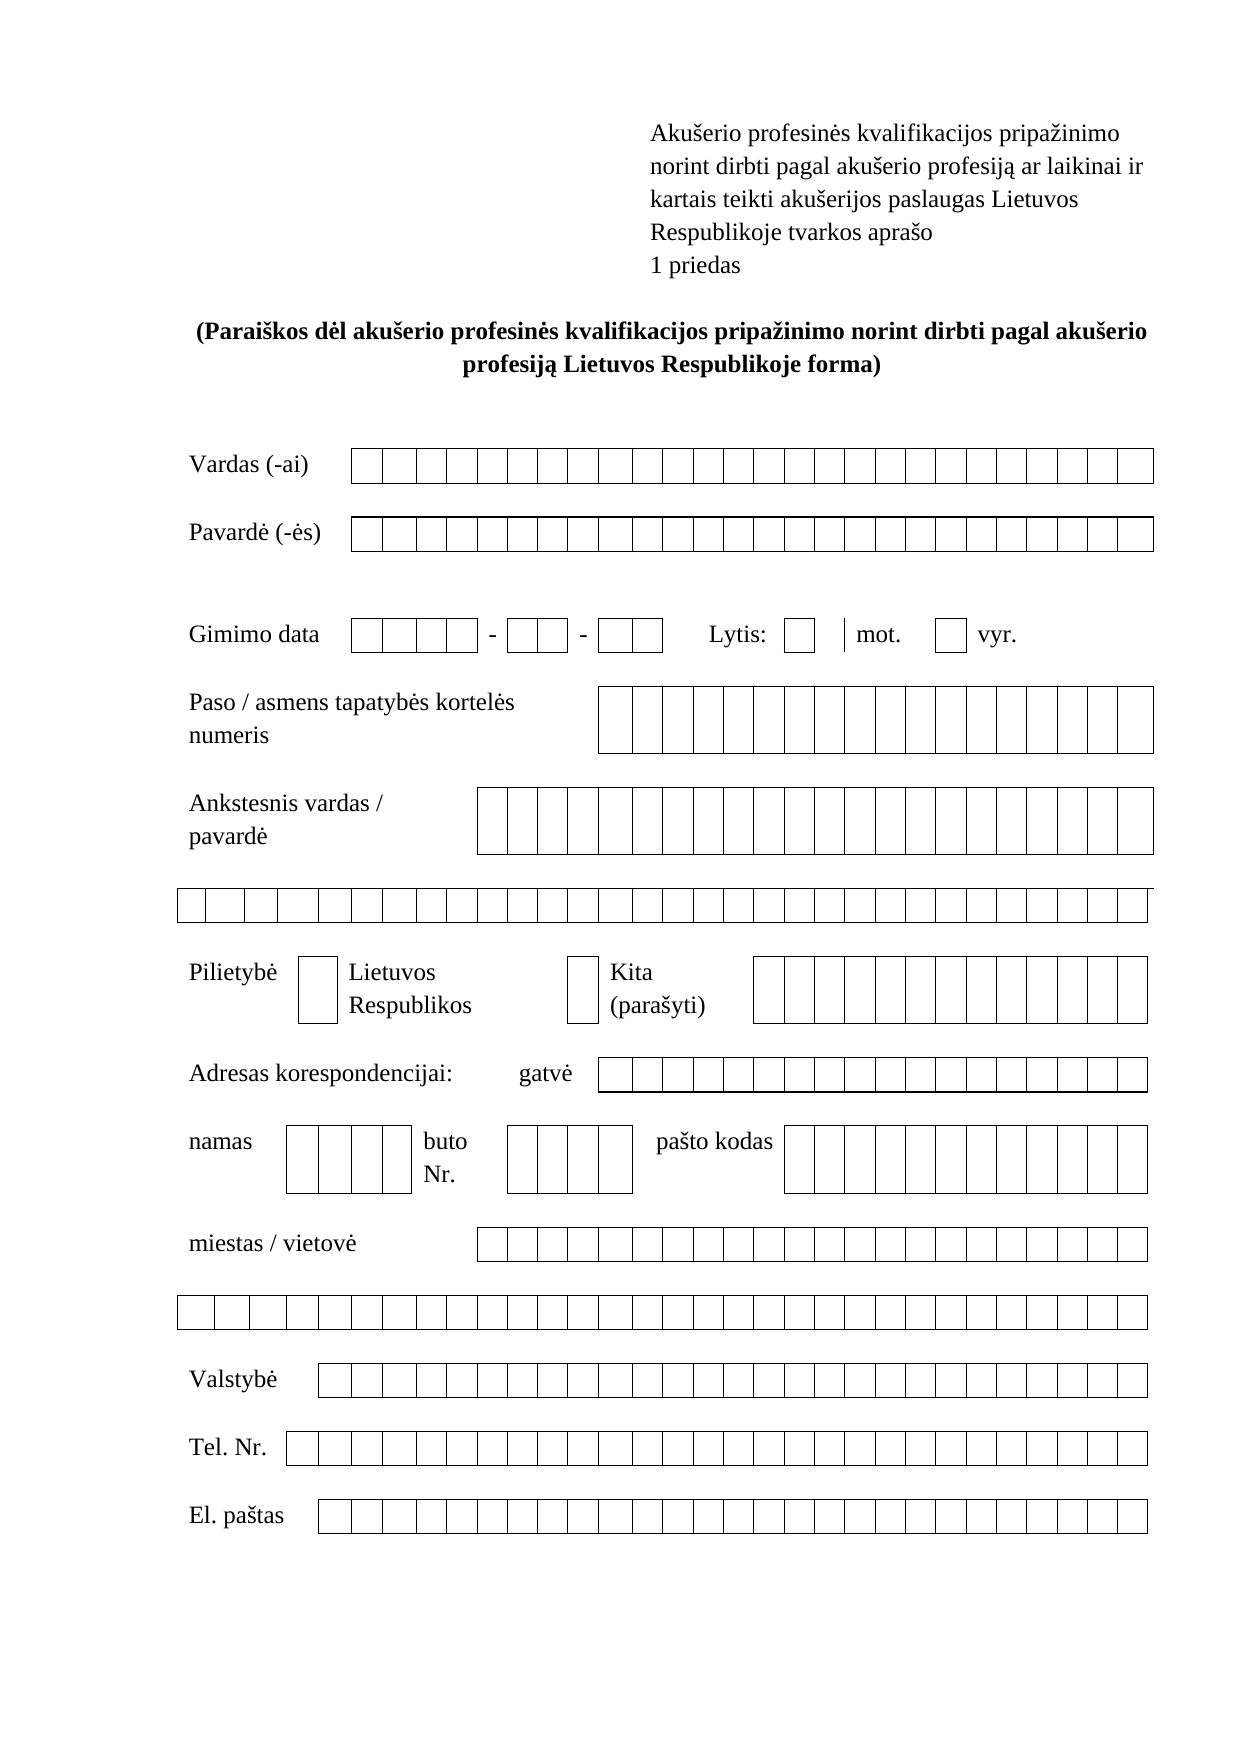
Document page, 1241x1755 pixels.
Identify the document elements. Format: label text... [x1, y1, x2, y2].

table_cell [508, 889, 537, 922]
table_cell [997, 957, 1026, 1023]
table_cell [785, 1364, 814, 1397]
table_cell [815, 687, 844, 753]
table_cell [210, 1261, 1148, 1295]
table_cell [508, 619, 537, 652]
table_cell [754, 1364, 784, 1397]
table_cell [876, 889, 905, 922]
table_cell [1058, 1364, 1087, 1397]
table_cell [754, 889, 784, 922]
table_header [663, 449, 693, 482]
table_cell [906, 1296, 935, 1329]
table_cell [1058, 957, 1087, 1023]
table_cell gatvė [507, 1057, 598, 1091]
table_cell [876, 1432, 905, 1465]
table_cell Tel. Nr. [177, 1431, 286, 1465]
table_cell [352, 619, 382, 652]
table_cell [1027, 788, 1057, 854]
table_cell [967, 1126, 996, 1192]
table_cell [1148, 922, 1153, 956]
table_cell [210, 1397, 1148, 1431]
table_cell [876, 518, 905, 551]
table_cell [724, 1432, 753, 1465]
text norint dirbti pagal akušerio profesiją ar laikinai ir [650, 151, 1167, 180]
table_cell [1027, 1432, 1057, 1465]
table_cell [906, 889, 935, 922]
table_cell [447, 619, 477, 652]
table_cell [633, 1296, 662, 1329]
table_cell [177, 1397, 210, 1431]
table_cell [210, 1091, 1148, 1125]
table_cell [245, 889, 277, 922]
table_cell vyr. [967, 618, 1057, 652]
table_cell [694, 687, 723, 753]
table_header [815, 449, 844, 482]
table_cell [1118, 1228, 1147, 1261]
table_cell [1148, 1295, 1153, 1329]
table_cell [876, 1296, 905, 1329]
table_cell [724, 1296, 753, 1329]
table_cell [694, 1058, 723, 1091]
table_cell [633, 1228, 662, 1261]
table_cell El. paštas [177, 1499, 318, 1533]
table_cell [754, 957, 784, 1023]
table_cell [663, 889, 693, 922]
table_cell [508, 1364, 537, 1397]
table_cell [568, 889, 598, 922]
table_cell [177, 483, 210, 516]
table_cell [906, 687, 935, 753]
table_cell [1058, 1296, 1087, 1329]
table_cell [1057, 618, 1153, 652]
table_header [352, 449, 382, 482]
table_cell [906, 788, 935, 854]
text Akušerio profesinės kvalifikacijos pripažinimo [177, 118, 1167, 147]
table_cell [599, 788, 632, 854]
table_cell [785, 1058, 814, 1091]
table_cell [319, 1500, 351, 1533]
table_cell [447, 1364, 477, 1397]
table_cell [785, 1432, 814, 1465]
table_cell [663, 1296, 693, 1329]
table_cell [1088, 1228, 1117, 1261]
table_cell mot. [845, 618, 935, 652]
table_cell [177, 1261, 210, 1295]
table_cell [1148, 889, 1153, 922]
table_cell [1027, 889, 1057, 922]
table_cell [694, 788, 723, 854]
table_cell [997, 1432, 1026, 1465]
table_cell Pilietybė [177, 956, 298, 1023]
table_cell [754, 1058, 784, 1091]
table_cell [177, 1330, 210, 1363]
table_cell [724, 518, 753, 551]
table_cell [215, 1296, 249, 1329]
table_cell [1148, 1091, 1153, 1125]
table_cell [936, 1364, 966, 1397]
table_cell [508, 1126, 537, 1192]
table_cell [278, 889, 318, 922]
table_cell [568, 1126, 598, 1192]
table_cell [1027, 518, 1057, 551]
table_cell [568, 1364, 598, 1397]
table_cell Adresas korespondencijai: [177, 1057, 507, 1091]
table_cell [210, 1465, 1148, 1499]
table_cell [1088, 1432, 1117, 1465]
table_cell [1118, 687, 1153, 753]
table_cell [508, 1432, 537, 1465]
table_cell [417, 889, 446, 922]
table_cell [845, 518, 875, 551]
table_cell [417, 1500, 446, 1533]
table_cell namas [177, 1125, 286, 1192]
table_cell [538, 889, 567, 922]
table_cell [599, 1058, 632, 1091]
table_cell [177, 652, 210, 686]
table_cell [210, 923, 1148, 956]
table_cell [538, 1364, 567, 1397]
table_cell [633, 1364, 662, 1397]
table_cell [876, 1058, 905, 1091]
table_cell [538, 518, 567, 551]
table_cell [845, 1058, 875, 1091]
table_cell [319, 1432, 351, 1465]
table_cell [785, 788, 814, 854]
table_cell [754, 1228, 784, 1261]
table_cell [936, 957, 966, 1023]
table_cell [815, 1126, 844, 1192]
table_cell [967, 1364, 996, 1397]
table_cell [845, 1296, 875, 1329]
table_cell [538, 1432, 567, 1465]
table_cell [754, 1500, 784, 1533]
table_cell [447, 1432, 477, 1465]
table_cell [724, 889, 753, 922]
table_cell [178, 1296, 214, 1329]
table_cell [663, 1228, 693, 1261]
table_cell [815, 889, 844, 922]
table_cell [724, 687, 753, 753]
table_cell [210, 652, 1153, 686]
table_cell [815, 1500, 844, 1533]
table_cell [299, 957, 337, 1023]
table_cell [876, 1364, 905, 1397]
table_cell [1027, 1296, 1057, 1329]
table_cell [724, 1364, 753, 1397]
table_cell [997, 1296, 1026, 1329]
table_cell [1148, 1193, 1153, 1227]
table_cell [383, 1364, 416, 1397]
table_cell [936, 1058, 966, 1091]
table_cell [1118, 957, 1147, 1023]
table_cell [417, 518, 446, 551]
table_cell [178, 889, 205, 922]
table_cell [967, 1296, 996, 1329]
table_header [1027, 449, 1057, 482]
table_cell [1148, 1397, 1153, 1431]
table_cell [478, 1228, 507, 1261]
table_cell [724, 788, 753, 854]
table_cell [785, 619, 814, 652]
table_cell [599, 518, 632, 551]
table_cell [1058, 1228, 1087, 1261]
table_cell [936, 1500, 966, 1533]
table_cell [599, 1126, 632, 1192]
table_cell [383, 619, 416, 652]
table_cell [568, 1228, 598, 1261]
table_cell [936, 1296, 966, 1329]
table_cell [319, 1126, 351, 1192]
table_cell [967, 687, 996, 753]
table_cell [508, 1296, 537, 1329]
table_cell [599, 619, 632, 652]
text (Paraiškos dėl akušerio profesinės kvalifikacijos pripažinimo norint dirbti pagal akušerio profesiją Lietuvos Respublikoje forma) [177, 316, 1167, 378]
table_header [508, 449, 537, 482]
table_cell [383, 1500, 416, 1533]
table_cell [754, 1432, 784, 1465]
table_cell [210, 483, 1153, 516]
table_cell [906, 1432, 935, 1465]
table_cell [352, 518, 382, 551]
table_cell [936, 619, 966, 652]
table_cell [383, 889, 416, 922]
table_cell Ankstesnis vardas / pavardė [177, 787, 477, 854]
table_cell [206, 889, 244, 922]
table_cell [724, 1058, 753, 1091]
table_cell [177, 1465, 210, 1499]
table_cell [1118, 1058, 1147, 1091]
table_cell [694, 889, 723, 922]
table_cell [599, 889, 632, 922]
table_cell Lietuvos Respublikos [338, 956, 567, 1023]
table_cell [599, 1296, 632, 1329]
table_cell [1058, 1432, 1087, 1465]
table_cell [568, 1500, 598, 1533]
table_cell [1148, 1465, 1153, 1499]
table_cell [845, 788, 875, 854]
table_cell [599, 687, 632, 753]
table_cell [1118, 1432, 1147, 1465]
table_cell [287, 1432, 318, 1465]
table_cell [177, 854, 210, 888]
table_cell [633, 1500, 662, 1533]
table_cell [508, 788, 537, 854]
table_cell [663, 1058, 693, 1091]
table_cell [210, 551, 1153, 584]
table_cell [936, 518, 966, 551]
table_cell [1088, 889, 1117, 922]
table_cell [1148, 1499, 1153, 1533]
table_cell [633, 619, 662, 652]
table_cell [663, 1500, 693, 1533]
table_header [967, 449, 996, 482]
table_cell [785, 1500, 814, 1533]
table_cell [508, 1228, 537, 1261]
table_header [754, 449, 784, 482]
table_cell [845, 1364, 875, 1397]
table_cell [568, 788, 598, 854]
table_cell [906, 1364, 935, 1397]
table_cell [936, 889, 966, 922]
table_cell [177, 1091, 210, 1125]
table_cell [1088, 1058, 1117, 1091]
table_header [478, 449, 507, 482]
table_cell [997, 518, 1026, 551]
table_cell [177, 585, 210, 618]
table_cell [508, 1500, 537, 1533]
table_cell [815, 618, 844, 652]
table_cell [568, 1296, 598, 1329]
table_header [538, 449, 567, 482]
table_cell [1148, 1363, 1153, 1397]
table_cell [694, 1432, 723, 1465]
table_cell [785, 687, 814, 753]
table_cell [845, 1432, 875, 1465]
table_cell [538, 788, 567, 854]
table_cell [177, 551, 210, 584]
table_cell [694, 1296, 723, 1329]
table_cell [447, 518, 477, 551]
table_cell [210, 753, 1153, 787]
table_cell Valstybė [177, 1363, 318, 1397]
table_cell [287, 1126, 318, 1192]
table_cell [997, 1500, 1026, 1533]
table_cell [1118, 788, 1153, 854]
table_cell [663, 687, 693, 753]
table_cell [906, 1058, 935, 1091]
table_cell [754, 518, 784, 551]
table_cell [1058, 889, 1087, 922]
table_cell [210, 1330, 1148, 1363]
table_header [633, 449, 662, 482]
table_cell [815, 788, 844, 854]
table_cell [1058, 788, 1087, 854]
table_cell [478, 1500, 507, 1533]
table_cell [1148, 956, 1153, 1023]
table_cell [538, 1500, 567, 1533]
table_cell [287, 1296, 318, 1329]
table_cell [754, 687, 784, 753]
table_header [906, 449, 935, 482]
table_cell [478, 1364, 507, 1397]
table_cell [967, 518, 996, 551]
table_cell [1148, 1023, 1153, 1057]
table_cell [599, 1432, 632, 1465]
table_cell [1088, 1364, 1117, 1397]
table_cell [876, 1126, 905, 1192]
table_cell [1027, 1228, 1057, 1261]
table_header [447, 449, 477, 482]
table_cell [599, 1364, 632, 1397]
table_cell [997, 1126, 1026, 1192]
table_cell [815, 1364, 844, 1397]
table_cell [478, 788, 507, 854]
table_header [876, 449, 905, 482]
table_cell [967, 788, 996, 854]
table_cell [1058, 1126, 1087, 1192]
table_cell [177, 923, 210, 956]
table_cell [906, 1126, 935, 1192]
table_cell [1027, 1364, 1057, 1397]
table_cell [876, 1500, 905, 1533]
table_header [936, 449, 966, 482]
table_cell buto Nr. [412, 1125, 507, 1192]
table_cell [1148, 1261, 1153, 1295]
table_cell [538, 619, 567, 652]
table_cell [568, 1432, 598, 1465]
table_cell [447, 889, 477, 922]
table_cell [936, 1228, 966, 1261]
table_cell [1148, 1125, 1153, 1192]
table_cell [936, 1432, 966, 1465]
table_cell [633, 1058, 662, 1091]
table_header [383, 449, 416, 482]
table_cell [383, 1126, 411, 1192]
table_cell [785, 957, 814, 1023]
table_cell [815, 957, 844, 1023]
table_cell [1118, 1126, 1147, 1192]
table_cell [383, 1432, 416, 1465]
table_cell [1088, 518, 1117, 551]
table_header [845, 449, 875, 482]
table_cell [694, 1364, 723, 1397]
table_cell [210, 1023, 1148, 1057]
table_cell [815, 1432, 844, 1465]
table_cell [845, 1228, 875, 1261]
table_cell [815, 1058, 844, 1091]
table_cell [876, 1228, 905, 1261]
table_cell [568, 518, 598, 551]
table_cell [936, 687, 966, 753]
text Respublikoje tvarkos aprašo [650, 217, 1167, 246]
table_cell [177, 753, 210, 787]
table_cell [1058, 687, 1087, 753]
table_cell [1118, 1364, 1147, 1397]
table_cell [319, 1364, 351, 1397]
table_cell [876, 687, 905, 753]
table_header [417, 449, 446, 482]
text 1 priedas [650, 250, 1167, 279]
table_cell [785, 1126, 814, 1192]
table_header Vardas (-ai) [177, 448, 351, 482]
table_cell Paso / asmens tapatybės kortelės numeris [177, 686, 598, 753]
table_cell [1148, 1329, 1153, 1363]
table_cell [1088, 687, 1117, 753]
table_cell [997, 687, 1026, 753]
table_cell [352, 1126, 382, 1192]
table_cell [1118, 1500, 1147, 1533]
table_cell [906, 957, 935, 1023]
table_cell [663, 1432, 693, 1465]
table_cell [967, 889, 996, 922]
table_cell [754, 788, 784, 854]
table_cell [845, 687, 875, 753]
table_cell [447, 1500, 477, 1533]
table_cell Kita (parašyti) [599, 956, 753, 1023]
table_cell [1118, 889, 1147, 922]
table_cell [319, 1296, 351, 1329]
table_cell [478, 1432, 507, 1465]
table_header [785, 449, 814, 482]
table_cell [1088, 1126, 1117, 1192]
table_cell [417, 619, 446, 652]
table_cell [538, 1296, 567, 1329]
table_cell Gimimo data [177, 618, 351, 652]
table_cell [694, 1228, 723, 1261]
table_cell [417, 1364, 446, 1397]
table_cell [538, 1126, 567, 1192]
table_cell [177, 1023, 210, 1057]
table_cell [967, 1432, 996, 1465]
table_header [694, 449, 723, 482]
table_cell [845, 889, 875, 922]
table_cell [633, 687, 662, 753]
table_cell [785, 1296, 814, 1329]
table_cell [997, 1364, 1026, 1397]
table_cell [352, 889, 382, 922]
table_cell [1088, 957, 1117, 1023]
table_cell [815, 1228, 844, 1261]
table_cell miestas / vietovė [177, 1227, 477, 1261]
table_cell [210, 1193, 1148, 1227]
table_cell [383, 1296, 416, 1329]
table_cell - [478, 618, 507, 652]
table_cell [663, 518, 693, 551]
table_cell [478, 518, 507, 551]
table_cell [1148, 1431, 1153, 1465]
table_cell Pavardė (-ės) [177, 516, 351, 551]
table_cell [997, 788, 1026, 854]
table_cell [876, 957, 905, 1023]
text kartais teikti akušerijos paslaugas Lietuvos [650, 184, 1167, 213]
table_cell [599, 1500, 632, 1533]
table_cell [663, 788, 693, 854]
table_cell [250, 1296, 286, 1329]
table_cell [785, 1228, 814, 1261]
table_cell [967, 1500, 996, 1533]
table_cell [936, 1126, 966, 1192]
table_cell [383, 518, 416, 551]
table_cell [417, 1296, 446, 1329]
table_cell [754, 1296, 784, 1329]
table_cell [1088, 1500, 1117, 1533]
table_cell [785, 889, 814, 922]
table_cell pašto kodas [633, 1125, 784, 1192]
table_cell [724, 1500, 753, 1533]
table_cell [967, 1228, 996, 1261]
table_cell [352, 1500, 382, 1533]
table_header [1088, 449, 1117, 482]
table_cell [210, 585, 1153, 618]
table_cell [997, 889, 1026, 922]
table_header [724, 449, 753, 482]
table_cell [785, 518, 814, 551]
table_cell [663, 1364, 693, 1397]
table_cell [352, 1432, 382, 1465]
table_cell [694, 518, 723, 551]
table_cell [936, 788, 966, 854]
table_cell [210, 854, 1153, 888]
table_cell [568, 957, 598, 1023]
table_cell [967, 1058, 996, 1091]
table_cell [694, 1500, 723, 1533]
table_cell [1088, 788, 1117, 854]
table_cell [417, 1432, 446, 1465]
table_cell [478, 1296, 507, 1329]
table_header [997, 449, 1026, 482]
table_cell [633, 889, 662, 922]
table_cell [1148, 1227, 1153, 1261]
table_cell [967, 957, 996, 1023]
table_header [1118, 449, 1153, 482]
table_header [568, 449, 598, 482]
table_cell [815, 518, 844, 551]
table_cell [633, 518, 662, 551]
table_cell [906, 518, 935, 551]
table_cell [876, 788, 905, 854]
table_cell [906, 1228, 935, 1261]
table_cell [1027, 957, 1057, 1023]
table_cell [815, 1296, 844, 1329]
table_cell [478, 889, 507, 922]
table_cell [633, 1432, 662, 1465]
table_cell [906, 1500, 935, 1533]
table_cell Lytis: [663, 618, 784, 652]
table_header [1058, 449, 1087, 482]
table_cell [538, 1228, 567, 1261]
table_cell [508, 518, 537, 551]
table_header [599, 449, 632, 482]
table_cell [997, 1058, 1026, 1091]
table_cell [319, 889, 351, 922]
table_cell [1058, 1058, 1087, 1091]
table_cell [447, 1296, 477, 1329]
table_cell [1027, 1058, 1057, 1091]
table_cell [1058, 1500, 1087, 1533]
table_cell [1088, 1296, 1117, 1329]
table_cell [1118, 1296, 1147, 1329]
table_cell [1027, 1126, 1057, 1192]
table_cell [633, 788, 662, 854]
table_cell [997, 1228, 1026, 1261]
table_cell - [568, 618, 598, 652]
table_cell [599, 1228, 632, 1261]
table_cell [1148, 1057, 1153, 1091]
table_cell [352, 1364, 382, 1397]
table_cell [1027, 687, 1057, 753]
table_cell [845, 957, 875, 1023]
table_cell [724, 1228, 753, 1261]
table_cell [845, 1126, 875, 1192]
table_cell [1027, 1500, 1057, 1533]
table_cell [1058, 518, 1087, 551]
table_cell [1118, 518, 1153, 551]
table_cell [845, 1500, 875, 1533]
table_cell [177, 1193, 210, 1227]
table_cell [352, 1296, 382, 1329]
